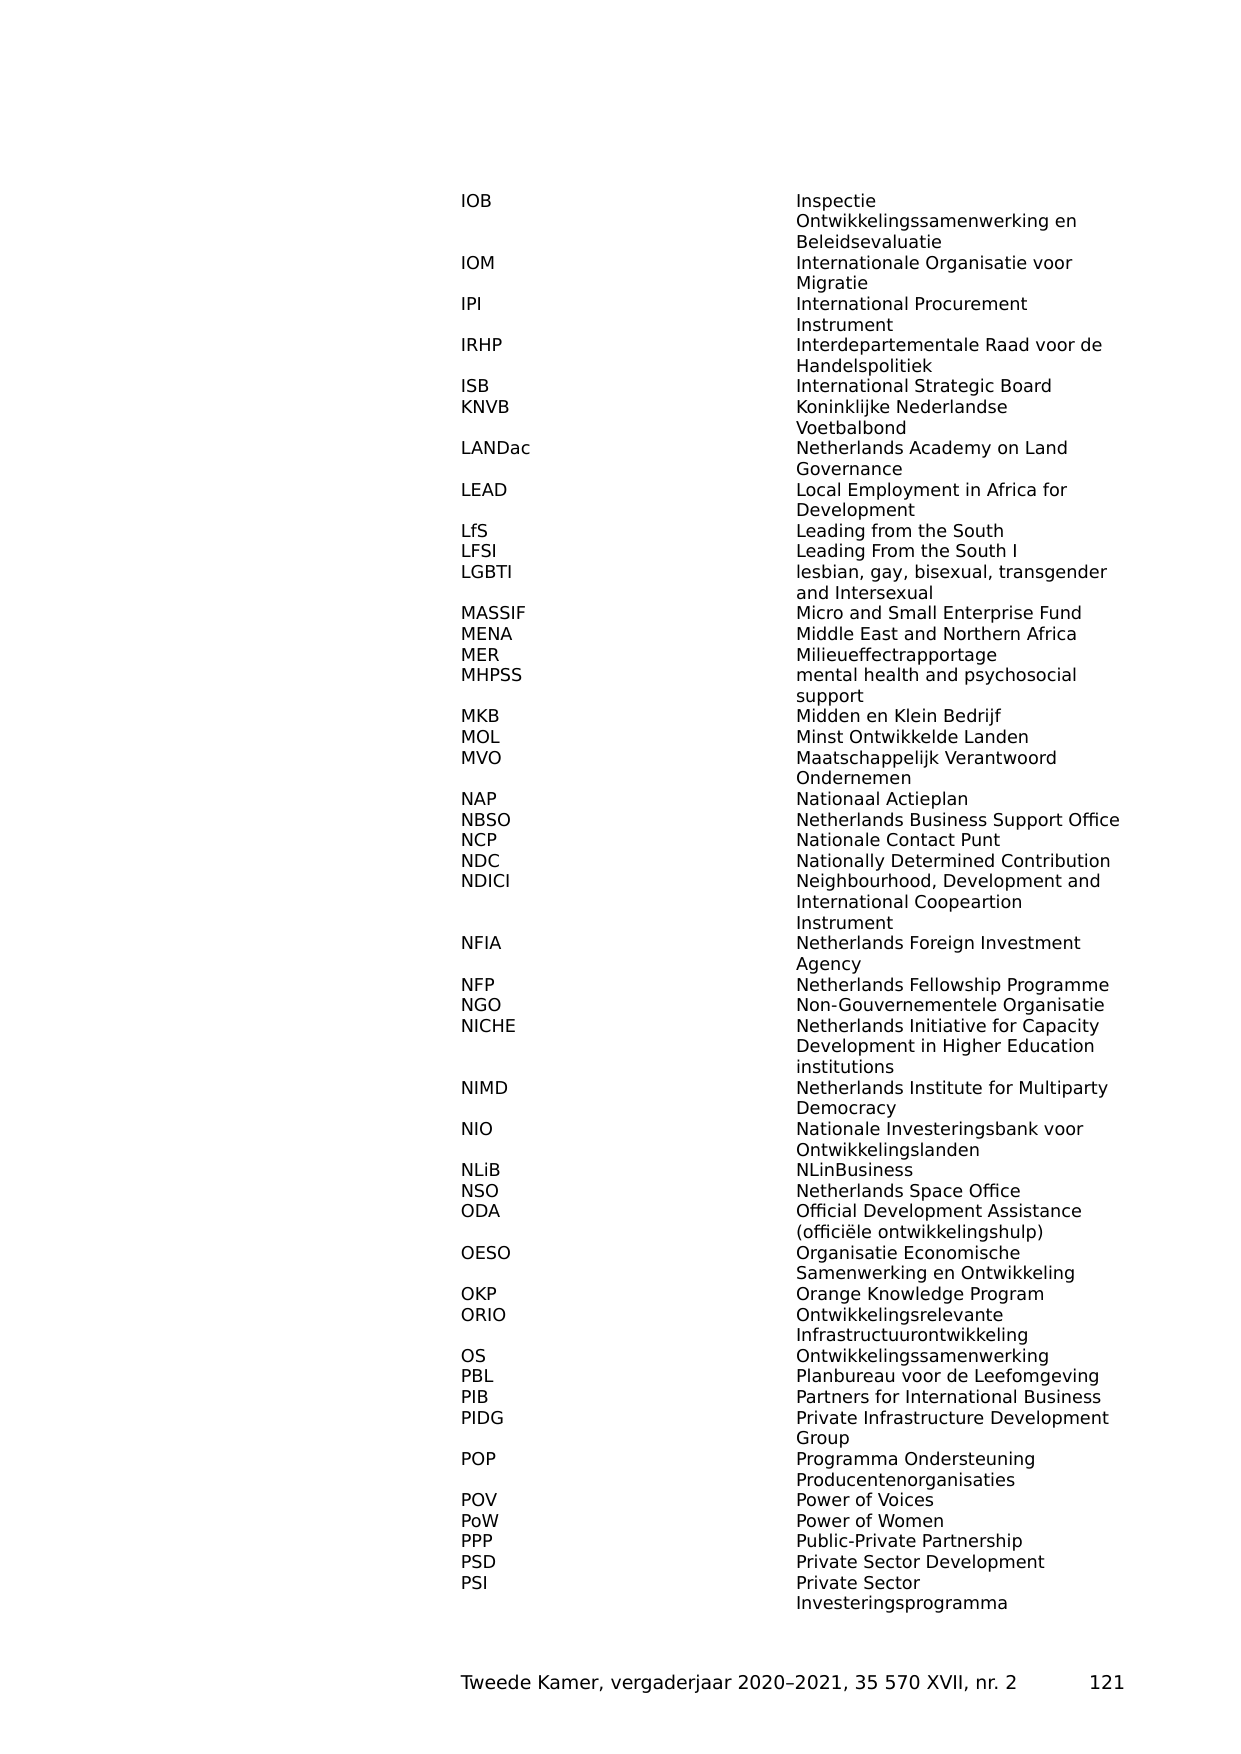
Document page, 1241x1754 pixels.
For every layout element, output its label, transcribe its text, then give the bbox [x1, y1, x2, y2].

table_cell Organisatie Economische Samenwerking en Ontwikkeling [793, 1243, 1125, 1284]
table_cell PSI [461, 1573, 793, 1614]
table_cell Minst Ontwikkelde Landen [793, 727, 1125, 748]
table_cell MER [461, 645, 793, 665]
table_cell POV [461, 1490, 793, 1511]
table_cell PBL [461, 1366, 793, 1387]
table_cell Netherlands Institute for Multiparty Democracy [793, 1078, 1125, 1119]
table_cell NSO [461, 1181, 793, 1201]
table_cell Middle East and Northern Africa [793, 624, 1125, 644]
table_cell Koninklijke Nederlandse Voetbalbond [793, 397, 1125, 438]
table_cell Inspectie Ontwikkelingssamenwerking en Beleidsevaluatie [793, 191, 1125, 253]
table_cell International Procurement Instrument [793, 294, 1125, 335]
table_cell Maatschappelijk Verantwoord Ondernemen [793, 748, 1125, 789]
table_cell IPI [461, 294, 793, 335]
table_cell Private Sector Development [793, 1552, 1125, 1573]
table_cell NIMD [461, 1078, 793, 1119]
table_cell Ontwikkelingsrelevante Infrastructuurontwikkeling [793, 1305, 1125, 1346]
table_cell Non-Gouvernementele Organisatie [793, 995, 1125, 1016]
table_cell Ontwikkelingssamenwerking [793, 1346, 1125, 1366]
table_cell KNVB [461, 397, 793, 438]
table_cell OKP [461, 1284, 793, 1304]
table_cell Neighbourhood, Development and International Coopeartion Instrument [793, 871, 1125, 933]
table_cell LANDac [461, 438, 793, 479]
table_cell NICHE [461, 1016, 793, 1078]
table_cell NLiB [461, 1160, 793, 1181]
table_cell Planbureau voor de Leefomgeving [793, 1366, 1125, 1387]
table_cell OESO [461, 1243, 793, 1284]
table_cell OS [461, 1346, 793, 1366]
table_cell Orange Knowledge Program [793, 1284, 1125, 1304]
table_cell NLinBusiness [793, 1160, 1125, 1181]
table_cell ISB [461, 376, 793, 397]
table_cell Midden en Klein Bedrijf [793, 706, 1125, 727]
table_cell Partners for International Business [793, 1387, 1125, 1408]
table_cell Power of Women [793, 1511, 1125, 1531]
table_cell PSD [461, 1552, 793, 1573]
table_cell Local Employment in Africa for Development [793, 480, 1125, 521]
table_cell POP [461, 1449, 793, 1490]
table_cell ODA [461, 1201, 793, 1243]
table_cell Milieueffectrapportage [793, 645, 1125, 665]
table_cell lesbian, gay, bisexual, transgender and Intersexual [793, 562, 1125, 603]
table_cell IRHP [461, 335, 793, 376]
table_cell LGBTI [461, 562, 793, 603]
table_cell Nationale Contact Punt [793, 830, 1125, 851]
table_cell MKB [461, 706, 793, 727]
table_cell Internationale Organisatie voor Migratie [793, 253, 1125, 294]
table_cell NBSO [461, 810, 793, 830]
table_cell Netherlands Space Office [793, 1181, 1125, 1201]
table_cell Private Sector Investeringsprogramma [793, 1573, 1125, 1614]
table_cell Leading From the South I [793, 541, 1125, 562]
table_cell Interdepartementale Raad voor de Handelspolitiek [793, 335, 1125, 376]
table_cell NDICI [461, 871, 793, 933]
table_cell Nationally Determined Contribution [793, 851, 1125, 871]
table_cell IOB [461, 191, 793, 253]
table_cell Official Development Assistance (officiële ontwikkelingshulp) [793, 1201, 1125, 1243]
table_cell ORIO [461, 1305, 793, 1346]
table_cell MHPSS [461, 665, 793, 706]
table_cell Private Infrastructure Development Group [793, 1408, 1125, 1449]
table_cell NIO [461, 1119, 793, 1160]
table_cell Power of Voices [793, 1490, 1125, 1511]
table_cell MOL [461, 727, 793, 748]
table_cell Netherlands Academy on Land Governance [793, 438, 1125, 479]
table_cell PIB [461, 1387, 793, 1408]
table_cell MASSIF [461, 603, 793, 624]
table_cell NFIA [461, 933, 793, 974]
table_cell Netherlands Foreign Investment Agency [793, 933, 1125, 974]
table_cell Programma Ondersteuning Producentenorganisaties [793, 1449, 1125, 1490]
table_cell LFSI [461, 541, 793, 562]
table_cell Public-Private Partnership [793, 1531, 1125, 1552]
table_cell PIDG [461, 1408, 793, 1449]
table_cell mental health and psychosocial support [793, 665, 1125, 706]
table_cell NGO [461, 995, 793, 1016]
table_cell Netherlands Fellowship Programme [793, 975, 1125, 995]
table_cell PPP [461, 1531, 793, 1552]
table_cell Nationale Investeringsbank voor Ontwikkelingslanden [793, 1119, 1125, 1160]
table_cell Netherlands Initiative for Capacity Development in Higher Education institutions [793, 1016, 1125, 1078]
table_cell International Strategic Board [793, 376, 1125, 397]
table_cell MVO [461, 748, 793, 789]
table_cell PoW [461, 1511, 793, 1531]
table_cell Netherlands Business Support Office [793, 810, 1125, 830]
table_cell Nationaal Actieplan [793, 789, 1125, 809]
table_cell Micro and Small Enterprise Fund [793, 603, 1125, 624]
table_cell NAP [461, 789, 793, 809]
table_cell MENA [461, 624, 793, 644]
table_cell Leading from the South [793, 521, 1125, 541]
table_cell LfS [461, 521, 793, 541]
table_cell NFP [461, 975, 793, 995]
table_cell NDC [461, 851, 793, 871]
table_cell NCP [461, 830, 793, 851]
table_cell LEAD [461, 480, 793, 521]
table_cell IOM [461, 253, 793, 294]
